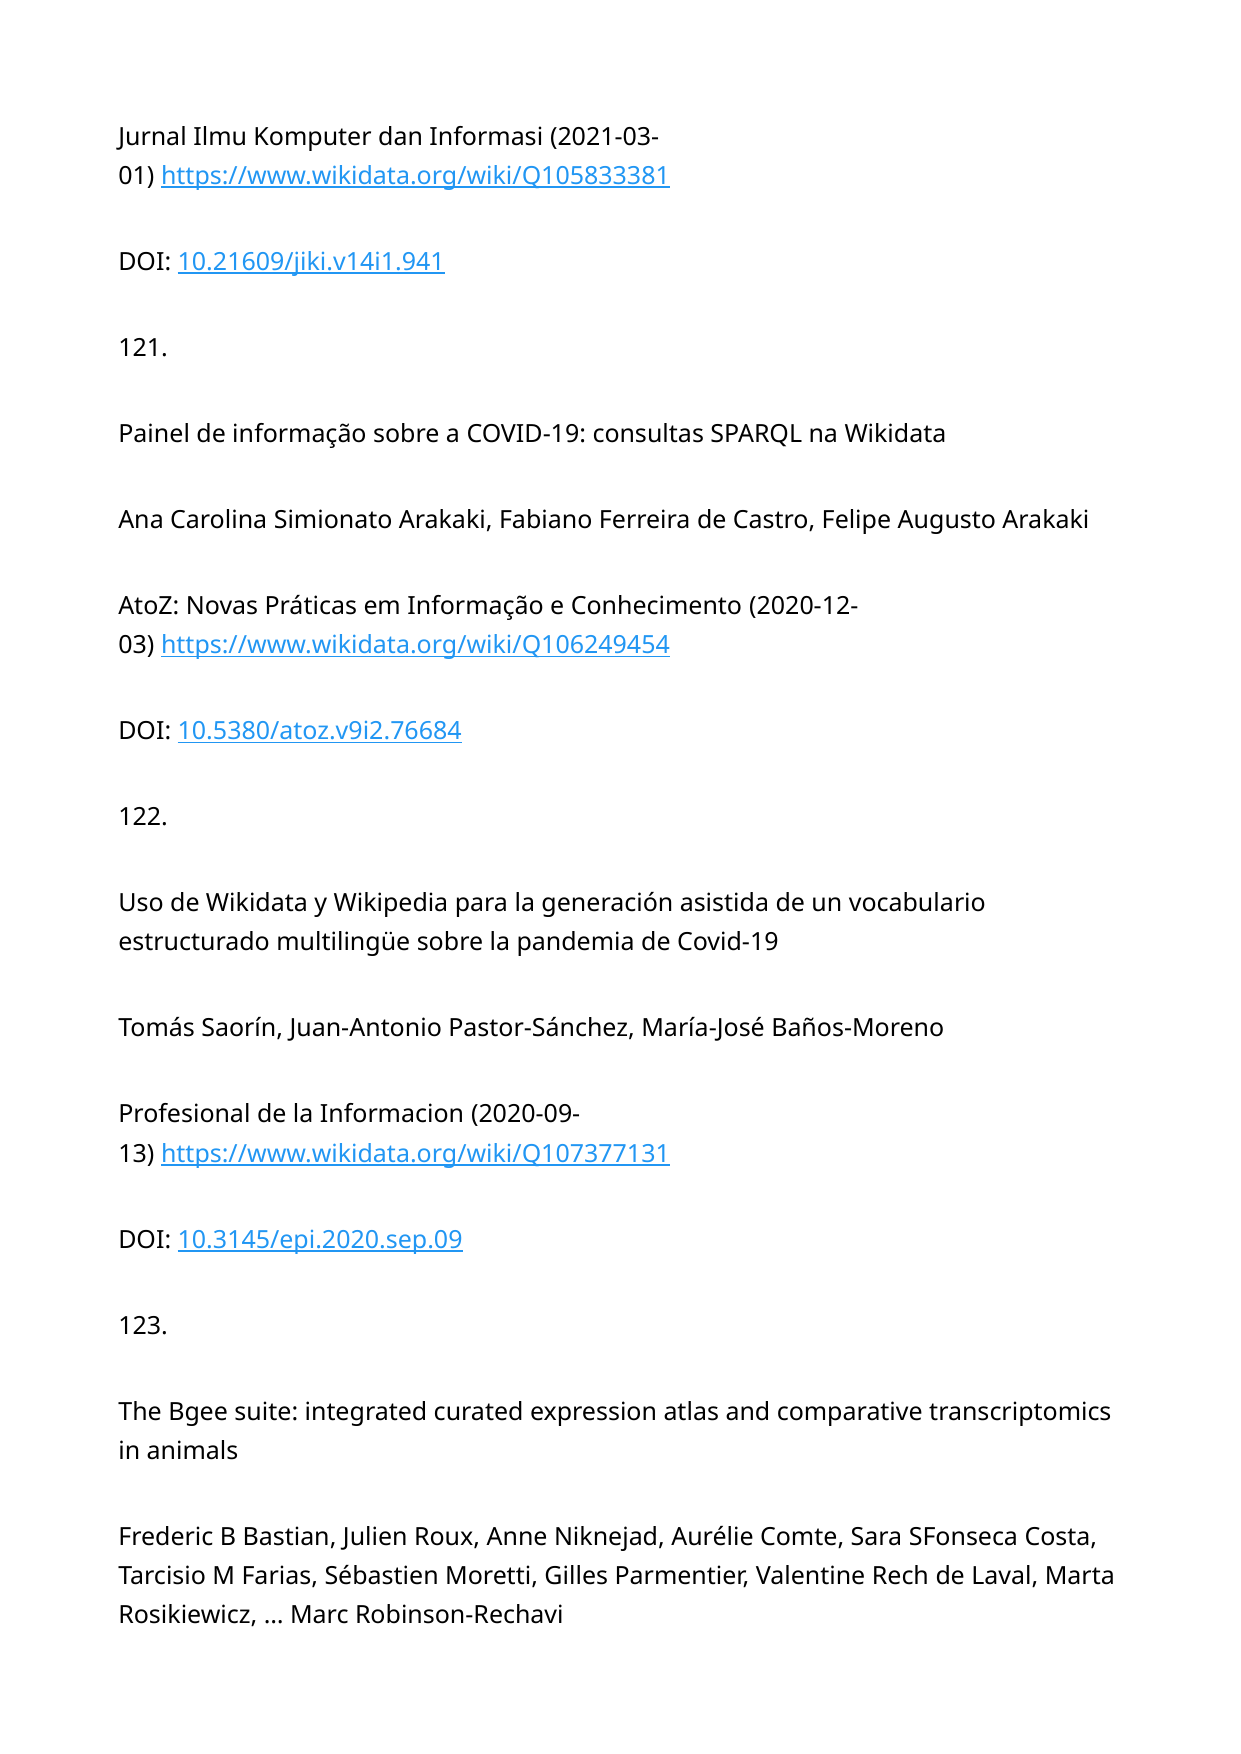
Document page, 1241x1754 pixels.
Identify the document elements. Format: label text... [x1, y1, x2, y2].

text AtoZ: Novas Práticas em Informação e Conhecimento (2020-12-03) https://www.wikidata.org/wiki/Q106249454 [118, 587, 1122, 661]
text DOI: 10.5380/atoz.v9i2.76684 [118, 713, 1122, 747]
text Uso de Wikidata y Wikipedia para la generación asistida de un vocabulario estructurado multilingüe sobre la pandemia de Covid-19 [118, 885, 1122, 958]
text The Bgee suite: integrated curated expression atlas and comparative transcriptomics in animals [118, 1393, 1122, 1467]
text Profesional de la Informacion (2020-09-13) https://www.wikidata.org/wiki/Q107377131 [118, 1096, 1122, 1169]
text 122. [118, 799, 1122, 833]
text Frederic B Bastian, Julien Roux, Anne Niknejad, Aurélie Comte, Sara SFonseca Costa, Tarcisio M Farias, Sébastien Moretti, Gilles Parmentier, Valentine Rech de Laval, Marta Rosikiewicz, … Marc Robinson-Rechavi [118, 1518, 1122, 1631]
text Jurnal Ilmu Komputer dan Informasi (2021-03-01) https://www.wikidata.org/wiki/Q105833381 [118, 118, 1122, 191]
text Tomás Saorín, Juan-Antonio Pastor-Sánchez, María-José Baños-Moreno [118, 1010, 1122, 1044]
text Ana Carolina Simionato Arakaki, Fabiano Ferreira de Castro, Felipe Augusto Arakaki [118, 501, 1122, 536]
text DOI: 10.21609/jiki.v14i1.941 [118, 243, 1122, 277]
text 121. [118, 329, 1122, 363]
text Painel de informação sobre a COVID-19: consultas SPARQL na Wikidata [118, 415, 1122, 449]
text 123. [118, 1307, 1122, 1341]
text DOI: 10.3145/epi.2020.sep.09 [118, 1221, 1122, 1255]
